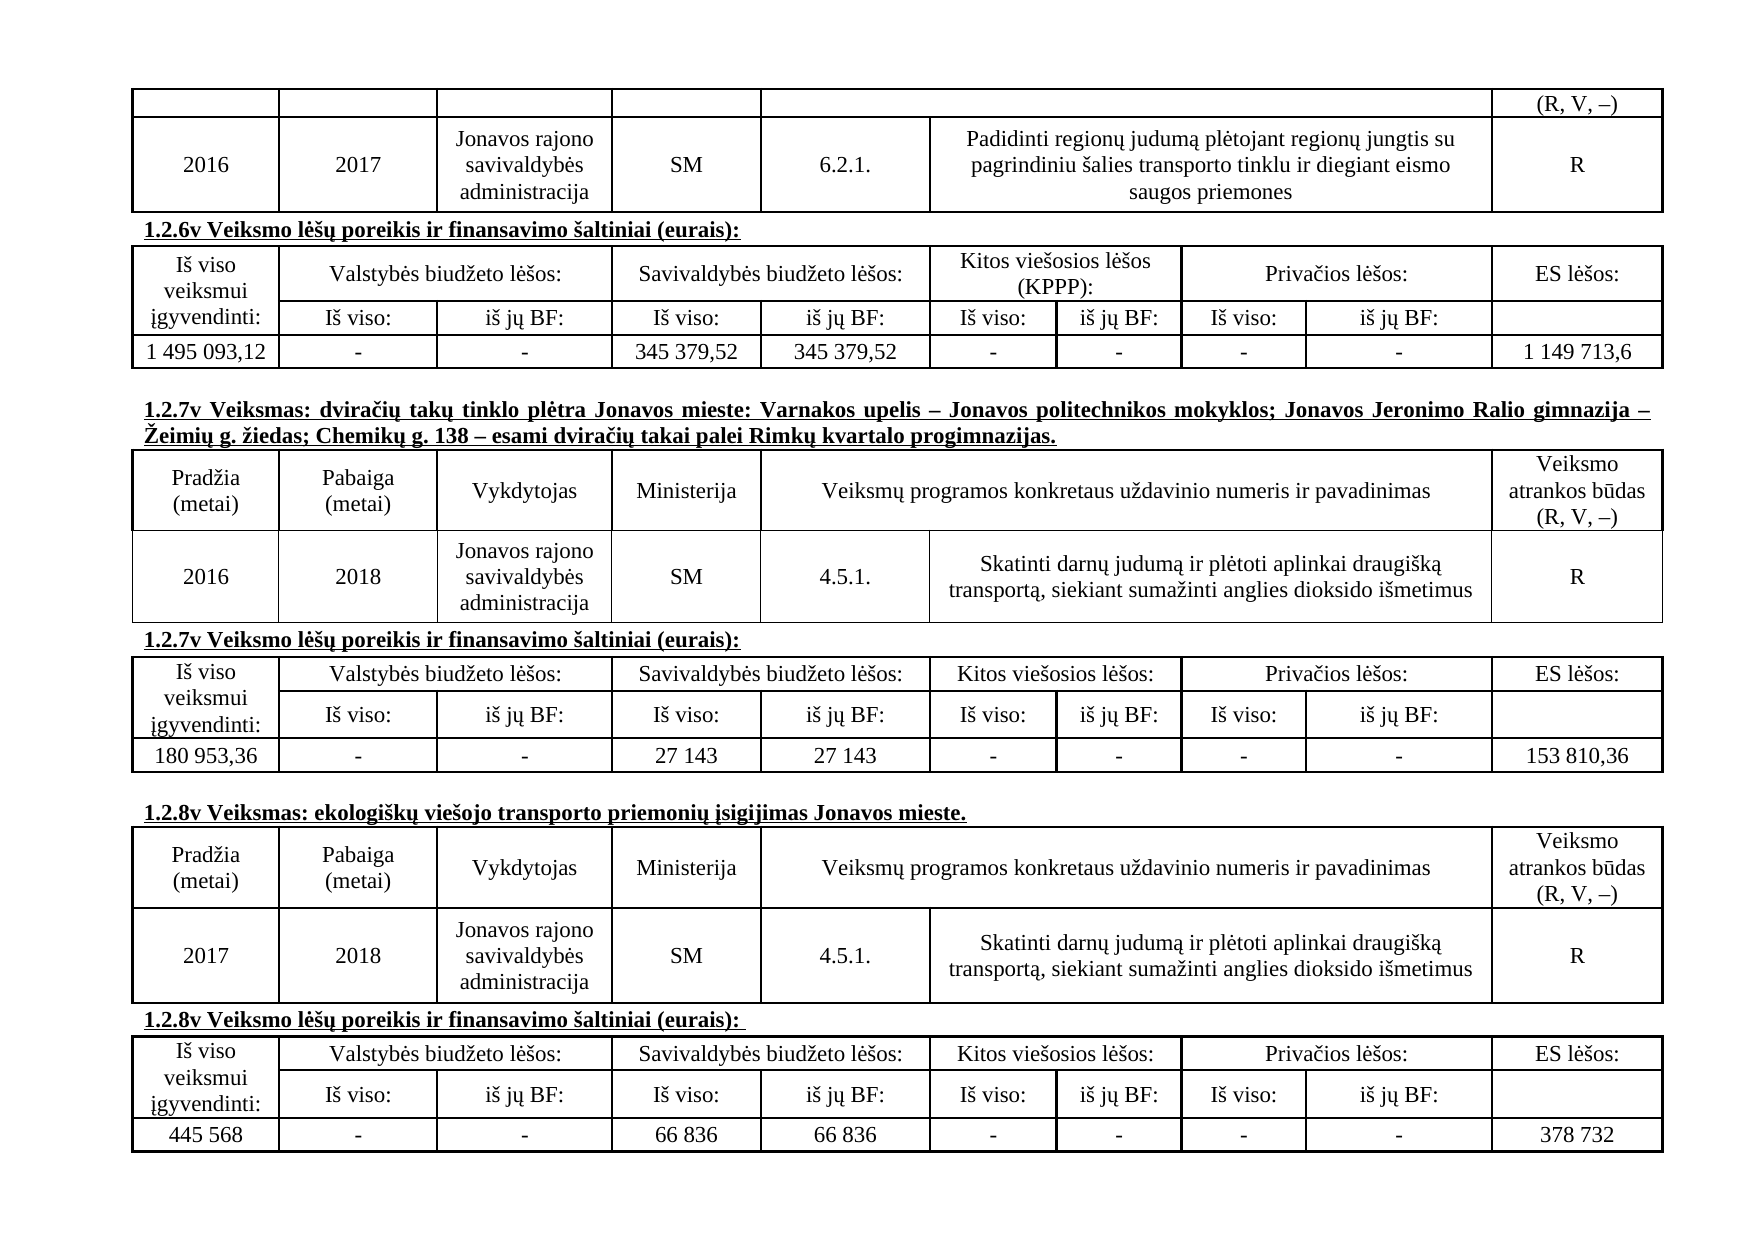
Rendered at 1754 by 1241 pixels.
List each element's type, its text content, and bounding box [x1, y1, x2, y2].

table_cell iš jų BF: [1307, 692, 1491, 737]
table_cell iš jų BF: [762, 1071, 929, 1117]
table_cell ES lėšos: [1493, 247, 1661, 300]
table_cell Skatinti darnų judumą ir plėtoti aplinkai draugišką transportą, siekiant sumažinti anglies dioksido išmetimus [930, 531, 1491, 622]
table_cell - [1307, 739, 1491, 771]
table_cell SM [613, 909, 760, 1002]
table_cell [1493, 692, 1661, 737]
table_cell [438, 90, 611, 116]
table_cell iš jų BF: [1058, 1071, 1180, 1117]
table_cell 1.2.8v Veiksmas: ekologiškų viešojo transporto priemonių įsigijimas Jonavos mieste. [133, 773, 1662, 826]
table_cell [134, 90, 278, 116]
table_cell Veiksmų programos konkretaus uždavinio numeris ir pavadinimas [762, 828, 1491, 907]
table_cell Ministerija [613, 828, 760, 907]
table_cell R [1493, 909, 1661, 1002]
table_cell [1664, 826, 1692, 907]
table_cell [1663, 211, 1692, 245]
table_cell [128, 1002, 132, 1035]
table_cell 1.2.8v Veiksmo lėšų poreikis ir finansavimo šaltiniai (eurais): [133, 1004, 1662, 1035]
table_cell [1663, 771, 1692, 826]
table_cell Padidinti regionų judumą plėtojant regionų jungtis su pagrindiniu šalies transporto tinklu ir diegiant eismo saugos priemones [931, 118, 1491, 211]
table_cell Iš viso: [280, 692, 436, 737]
table_cell 1 149 713,6 [1493, 336, 1661, 367]
table_cell - [438, 739, 611, 771]
table_cell 180 953,36 [134, 739, 278, 771]
table_cell 378 732 [1493, 1119, 1661, 1150]
table_cell - [280, 336, 436, 367]
table_cell iš jų BF: [438, 1071, 611, 1117]
table_cell Savivaldybės biudžeto lėšos: [613, 1038, 929, 1069]
table_cell Iš viso: [613, 1071, 760, 1117]
table_cell [1664, 907, 1692, 1002]
table_cell [128, 211, 132, 245]
table_cell iš jų BF: [1058, 692, 1180, 737]
table_cell 1.2.6v Veiksmo lėšų poreikis ir finansavimo šaltiniai (eurais): [133, 213, 1662, 245]
table_cell [128, 530, 132, 622]
table_cell [128, 622, 132, 656]
table_cell - [438, 336, 611, 367]
table_cell Iš viso: [280, 302, 436, 333]
table_cell 4.5.1. [762, 909, 929, 1002]
table_cell iš jų BF: [1307, 1071, 1491, 1117]
table_cell 6.2.1. [762, 118, 929, 211]
table_cell - [1307, 1119, 1491, 1150]
table_cell Iš viso veiksmui įgyvendinti: [134, 247, 278, 333]
table_cell Iš viso: [1183, 692, 1305, 737]
table_cell Kitos viešosios lėšos: [931, 658, 1180, 689]
table_cell iš jų BF: [762, 692, 929, 737]
table_cell - [1058, 739, 1180, 771]
table_cell 2016 [134, 118, 278, 211]
table_cell Iš viso: [1183, 302, 1305, 333]
table_cell Pabaiga (metai) [280, 828, 436, 907]
table_cell Privačios lėšos: [1183, 247, 1491, 300]
table_cell [1663, 1002, 1692, 1035]
table_cell - [1183, 739, 1305, 771]
table_cell ES lėšos: [1493, 658, 1661, 689]
table_cell [1664, 334, 1692, 367]
table_cell Pradžia (metai) [134, 828, 278, 907]
table_cell - [1058, 1119, 1180, 1150]
table_cell Iš viso: [1183, 1071, 1305, 1117]
table_cell 2017 [280, 118, 436, 211]
table_cell Pradžia (metai) [134, 451, 278, 529]
table_cell Valstybės biudžeto lėšos: [280, 658, 611, 689]
table_cell iš jų BF: [438, 692, 611, 737]
table_cell Iš viso: [931, 302, 1055, 333]
table_cell [1664, 1069, 1692, 1117]
table_cell iš jų BF: [438, 302, 611, 333]
table_cell 4.5.1. [761, 531, 929, 622]
table_cell [1664, 300, 1692, 333]
table_cell Kitos viešosios lėšos: [931, 1038, 1180, 1069]
table_cell Ministerija [613, 451, 760, 529]
table_cell - [1183, 1119, 1305, 1150]
table_cell Valstybės biudžeto lėšos: [280, 1038, 611, 1069]
table_cell [280, 90, 436, 116]
table_cell R [1493, 118, 1661, 211]
table_cell Iš viso: [280, 1071, 436, 1117]
table_cell ES lėšos: [1493, 1038, 1661, 1069]
table_cell 345 379,52 [613, 336, 760, 367]
table_cell [1493, 302, 1661, 333]
table_cell [1664, 1035, 1692, 1069]
table_cell iš jų BF: [762, 302, 929, 333]
table_cell [1664, 449, 1692, 529]
table_cell Veiksmų programos konkretaus uždavinio numeris ir pavadinimas [762, 451, 1491, 529]
table_cell - [280, 739, 436, 771]
table_cell 2017 [134, 909, 278, 1002]
table_cell [128, 771, 132, 826]
table_cell - [931, 1119, 1055, 1150]
table_cell 27 143 [613, 739, 760, 771]
table_cell [1663, 367, 1692, 448]
table_cell Veiksmo atrankos būdas (R, V, –) [1493, 451, 1661, 529]
table_cell 345 379,52 [762, 336, 929, 367]
table_cell - [438, 1119, 611, 1150]
table_cell SM [613, 118, 760, 211]
table_cell 66 836 [613, 1119, 760, 1150]
table_cell [1664, 737, 1692, 771]
table_cell Pabaiga (metai) [280, 451, 436, 529]
table_cell - [931, 739, 1055, 771]
table_cell 66 836 [762, 1119, 929, 1150]
table_cell Iš viso veiksmui įgyvendinti: [134, 1038, 278, 1117]
table_cell Skatinti darnų judumą ir plėtoti aplinkai draugišką transportą, siekiant sumažinti anglies dioksido išmetimus [931, 909, 1491, 1002]
table_cell - [280, 1119, 436, 1150]
table_cell - [1183, 336, 1305, 367]
table_cell [128, 367, 132, 448]
table_cell 445 568 [134, 1119, 278, 1150]
table_cell Veiksmo atrankos būdas (R, V, –) [1493, 828, 1661, 907]
table_cell Savivaldybės biudžeto lėšos: [613, 658, 929, 689]
table_cell 2016 [133, 531, 278, 622]
table_cell - [931, 336, 1055, 367]
table_cell Privačios lėšos: [1183, 1038, 1491, 1069]
table_cell - [1307, 336, 1491, 367]
table_cell Iš viso: [931, 692, 1055, 737]
table_cell [1493, 1071, 1661, 1117]
table_cell Jonavos rajono savivaldybės administracija [438, 531, 611, 622]
table_cell Privačios lėšos: [1183, 658, 1491, 689]
table_cell SM [612, 531, 760, 622]
table_cell [1664, 690, 1692, 737]
table_cell 27 143 [762, 739, 929, 771]
table_cell 2018 [279, 531, 437, 622]
table_cell [1663, 622, 1692, 656]
table_cell (R, V, –) [1493, 90, 1661, 116]
table_cell Kitos viešosios lėšos (KPPP): [931, 247, 1180, 300]
table_cell 1.2.7v Veiksmas: dviračių takų tinklo plėtra Jonavos mieste: Varnakos upelis – Jonavos politechnikos mokyklos; Jonavos Jeronimo Ralio gimnazija – Žeimių g. žiedas; Chemikų g. 138 – esami dviračių takai palei Rimkų kvartalo progimnazijas. [133, 369, 1662, 448]
table_cell Jonavos rajono savivaldybės administracija [438, 909, 611, 1002]
table_cell [762, 90, 1491, 116]
table_cell Iš viso: [613, 302, 760, 333]
table_cell Jonavos rajono savivaldybės administracija [438, 118, 611, 211]
table_cell [1664, 1117, 1692, 1150]
table_cell 1.2.7v Veiksmo lėšų poreikis ir finansavimo šaltiniai (eurais): [133, 623, 1662, 656]
table_cell Vykdytojas [438, 451, 611, 529]
table_cell [1664, 656, 1692, 689]
table_cell R [1492, 531, 1662, 622]
table_cell iš jų BF: [1307, 302, 1491, 333]
table_cell [1664, 88, 1692, 116]
table_cell Savivaldybės biudžeto lėšos: [613, 247, 929, 300]
table_cell - [1058, 336, 1180, 367]
table_cell 153 810,36 [1493, 739, 1661, 771]
table_cell 1 495 093,12 [134, 336, 278, 367]
table_cell [613, 90, 760, 116]
table_cell Iš viso veiksmui įgyvendinti: [134, 658, 278, 737]
table_cell [1664, 245, 1692, 300]
table_cell Valstybės biudžeto lėšos: [280, 247, 611, 300]
table_cell [1663, 530, 1692, 622]
table_cell iš jų BF: [1058, 302, 1180, 333]
table_cell Vykdytojas [438, 828, 611, 907]
table_cell Iš viso: [931, 1071, 1055, 1117]
table_cell [1664, 116, 1692, 211]
table_cell 2018 [280, 909, 436, 1002]
table_cell Iš viso: [613, 692, 760, 737]
